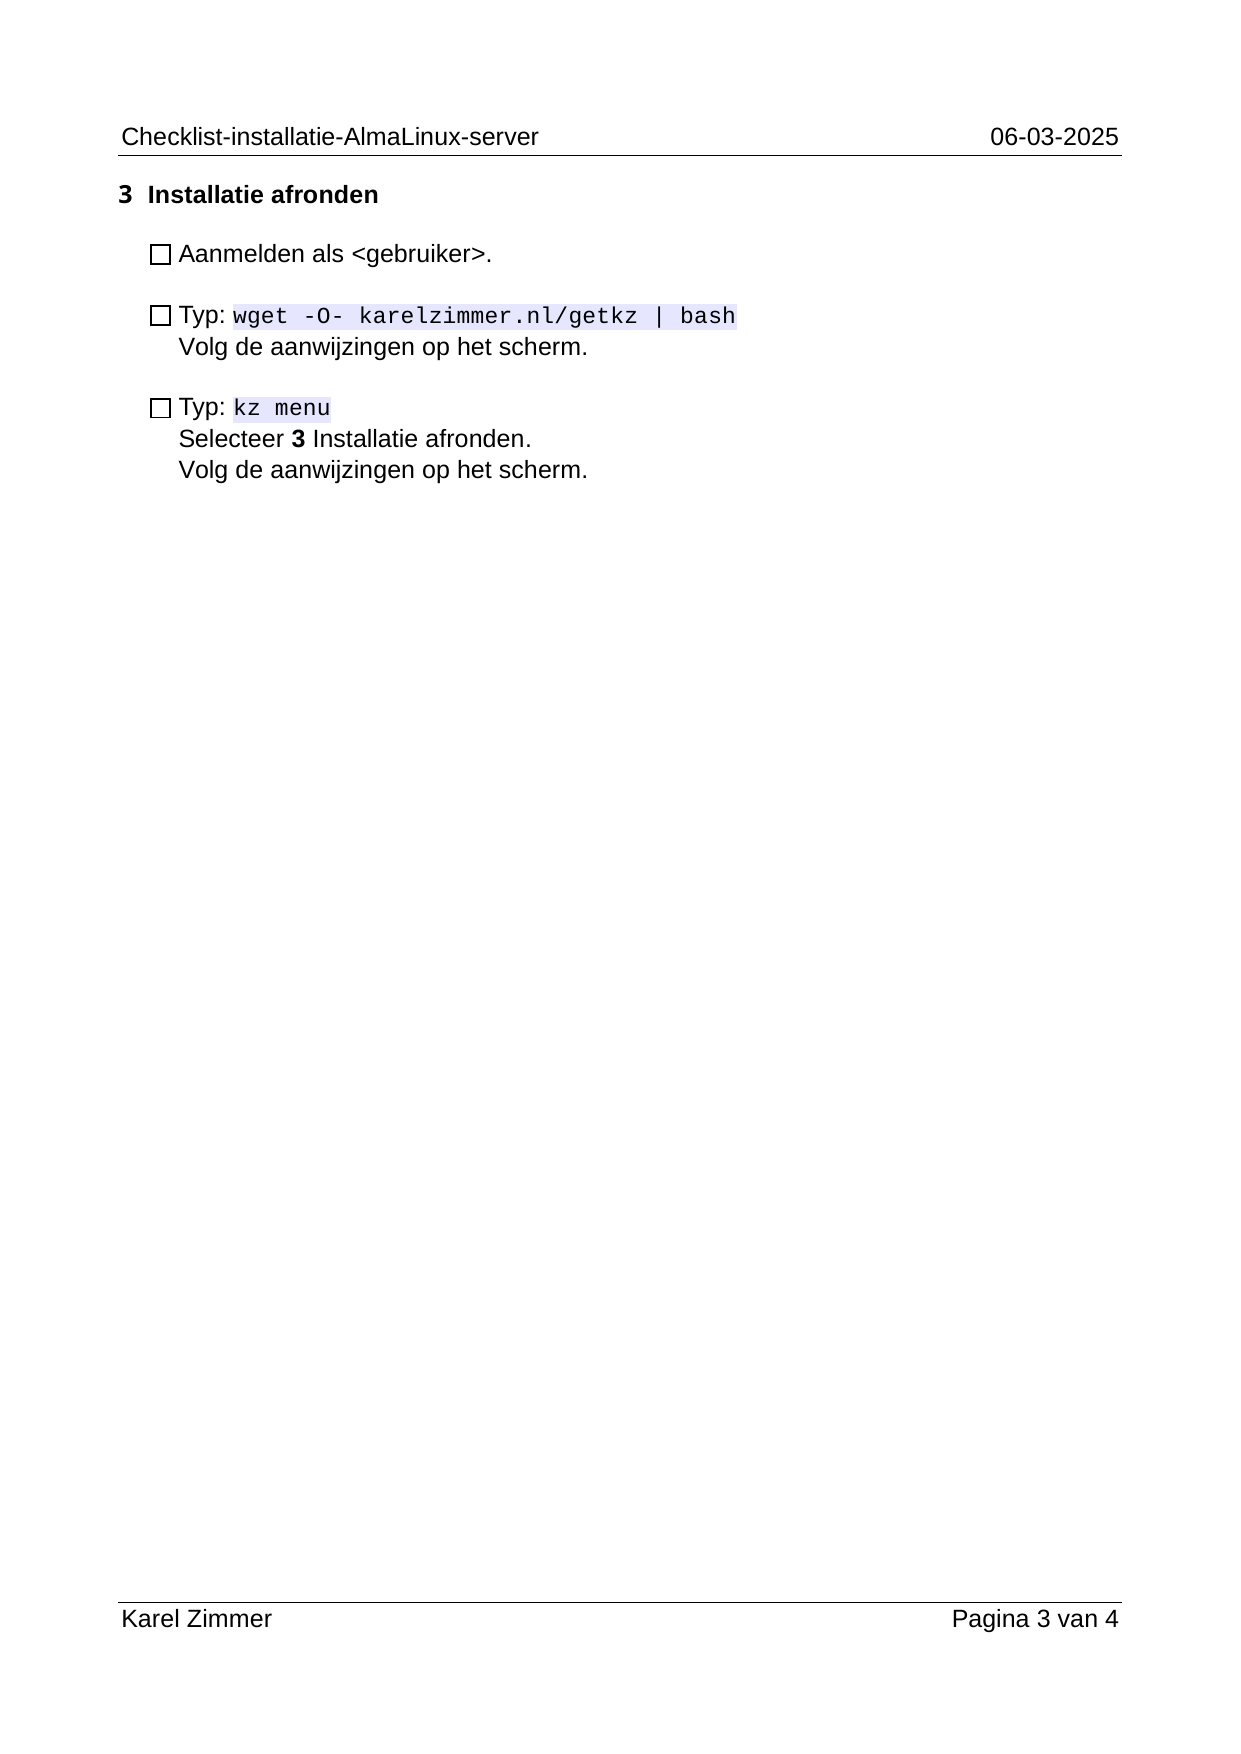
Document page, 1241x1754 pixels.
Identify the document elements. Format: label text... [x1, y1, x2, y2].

table_cell Typ: wget -O- karelzimmer.nl/getkz | bash [177, 300, 1122, 332]
table_cell [142, 424, 177, 454]
table_cell [118, 392, 142, 424]
table_cell [142, 300, 177, 332]
list Installatie afronden [118, 177, 1122, 211]
table_cell [142, 362, 177, 392]
table_cell [177, 269, 1122, 300]
table_cell [142, 269, 177, 300]
table_cell [118, 332, 142, 362]
table_cell Volg de aanwijzingen op het scherm. [177, 332, 1122, 362]
table_cell [142, 454, 177, 485]
table_cell Typ: kz menu [177, 392, 1122, 424]
table_cell Selecteer 3 Installatie afronden. [177, 424, 1122, 454]
table_cell Volg de aanwijzingen op het scherm. [177, 454, 1122, 485]
table_cell [177, 362, 1122, 392]
table_header [142, 239, 177, 269]
table_cell [118, 454, 142, 485]
table_header Aanmelden als <gebruiker>. [177, 239, 1122, 269]
table_cell [118, 424, 142, 454]
table_cell [118, 300, 142, 332]
table_cell [142, 332, 177, 362]
table_cell [118, 269, 142, 300]
table_header [118, 239, 142, 269]
table_cell [118, 362, 142, 392]
table_cell [142, 392, 177, 424]
